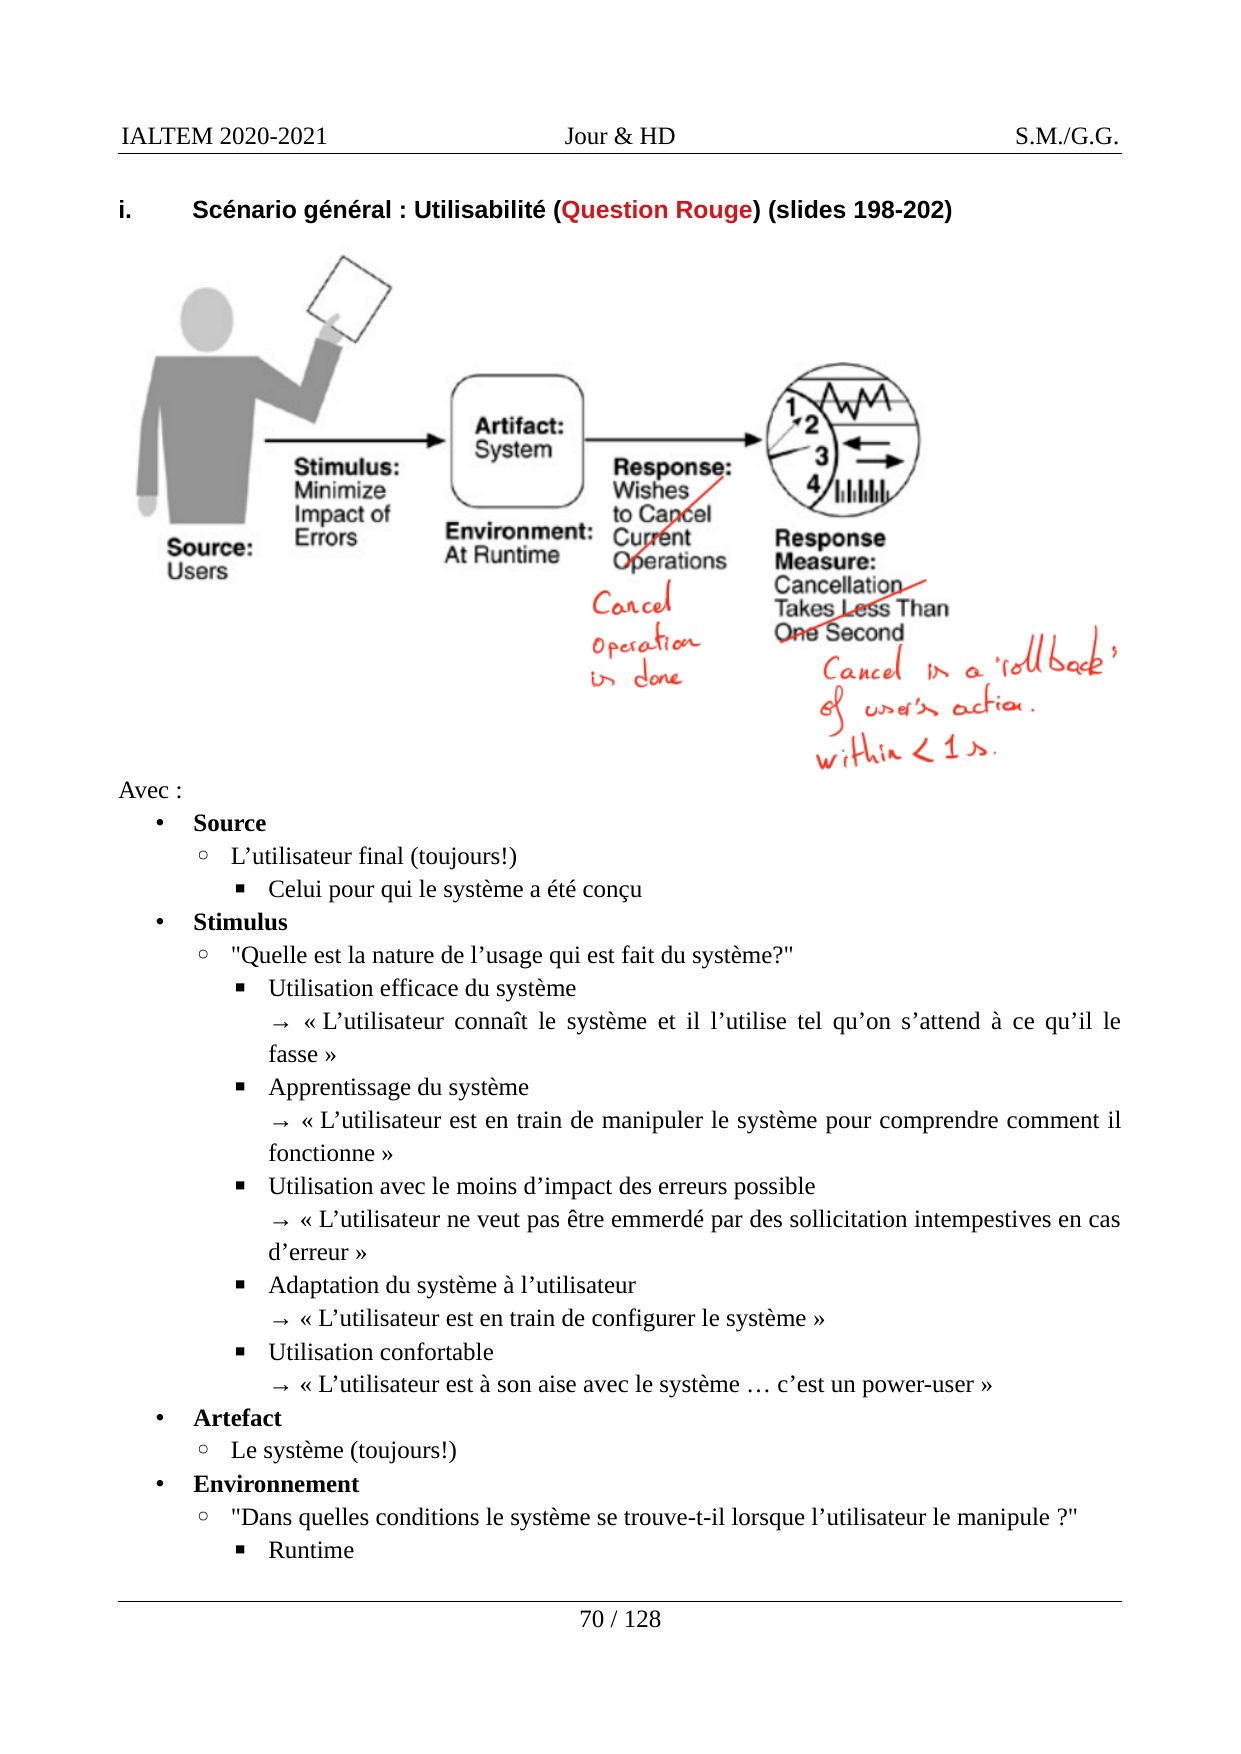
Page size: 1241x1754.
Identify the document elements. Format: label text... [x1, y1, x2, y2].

list → « L’utilisateur connaît le système et il l’utilise tel qu’on s’attend à ce qu’il le fasse » [231, 1006, 1122, 1068]
picture [118, 229, 1123, 776]
list Utilisation avec le moins d’impact des erreurs possible [231, 1171, 1122, 1200]
list Adaptation du système à l’utilisateur [231, 1271, 1122, 1299]
list Artefact [156, 1403, 1122, 1431]
list → « L’utilisateur ne veut pas être emmerdé par des sollicitation intempestives en cas d’erreur » [231, 1204, 1122, 1266]
list Celui pour qui le système a été conçu [231, 874, 1122, 903]
list L’utilisateur final (toujours!) [193, 841, 1122, 870]
list "Dans quelles conditions le système se trouve-t-il lorsque l’utilisateur le manipule ?" [193, 1502, 1122, 1530]
list Source [156, 808, 1122, 837]
list → « L’utilisateur est en train de manipuler le système pour comprendre comment il fonctionne » [231, 1105, 1122, 1167]
list → « L’utilisateur est à son aise avec le système … c’est un power-user » [231, 1369, 1122, 1398]
list Apprentissage du système [231, 1072, 1122, 1101]
list → « L’utilisateur est en train de configurer le système » [231, 1303, 1122, 1332]
list Runtime [231, 1535, 1122, 1563]
list Utilisation confortable [231, 1337, 1122, 1365]
text Avec : [118, 776, 1122, 804]
list Utilisation efficace du système [231, 973, 1122, 1002]
list Stimulus [156, 907, 1122, 936]
list "Quelle est la nature de l’usage qui est fait du système?" [193, 940, 1122, 969]
list Environnement [156, 1469, 1122, 1497]
subtitle Scénario général : Utilisabilité (Question Rouge) (slides 198-202) [118, 195, 1122, 223]
list Le système (toujours!) [193, 1436, 1122, 1464]
